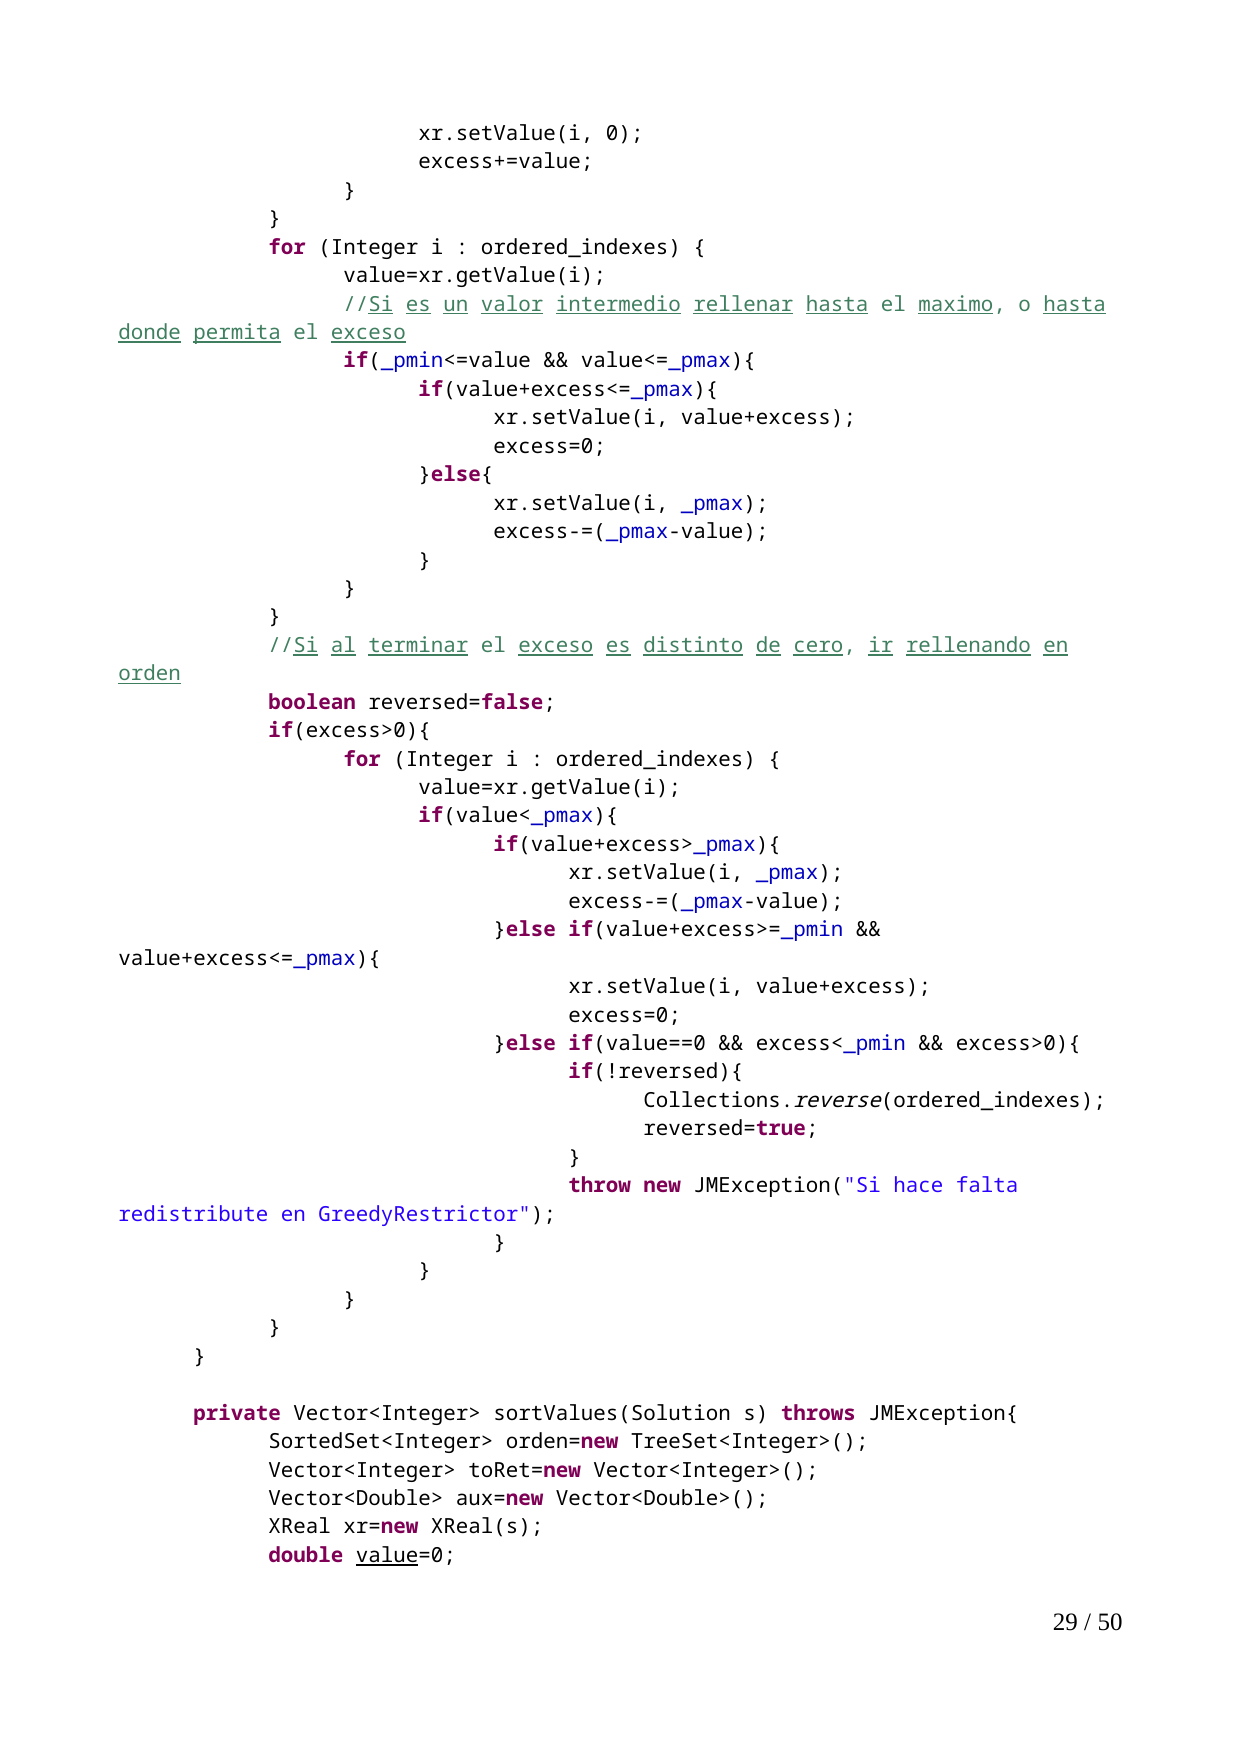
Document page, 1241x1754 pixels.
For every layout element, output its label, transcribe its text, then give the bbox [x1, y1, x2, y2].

text Collections.reverse(ordered_indexes); [118, 1085, 1122, 1113]
text }else if(value+excess>=_pmin && value+excess<=_pmax){ [118, 914, 1122, 971]
text xr.setValue(i, _pmax); [118, 857, 1122, 886]
text } [118, 1142, 1122, 1170]
text excess-=(_pmax-value); [118, 516, 1122, 545]
text if(_pmin<=value && value<=_pmax){ [118, 346, 1122, 374]
text value=xr.getValue(i); [118, 772, 1122, 801]
text excess+=value; [118, 147, 1122, 175]
text } [118, 573, 1122, 602]
text } [118, 602, 1122, 630]
text Vector<Integer> toRet=new Vector<Integer>(); [118, 1455, 1122, 1483]
text }else{ [118, 459, 1122, 488]
text xr.setValue(i, _pmax); [118, 488, 1122, 516]
text }else if(value==0 && excess<_pmin && excess>0){ [118, 1028, 1122, 1057]
text for (Integer i : ordered_indexes) { [118, 744, 1122, 772]
text } [118, 1341, 1122, 1369]
text } [118, 1312, 1122, 1341]
text } [118, 203, 1122, 232]
text value=xr.getValue(i); [118, 260, 1122, 289]
text if(!reversed){ [118, 1057, 1122, 1085]
text boolean reversed=false; [118, 687, 1122, 715]
text if(excess>0){ [118, 715, 1122, 744]
text } [118, 175, 1122, 203]
text //Si es un valor intermedio rellenar hasta el maximo, o hasta donde permita el exceso [118, 289, 1122, 346]
text } [118, 1284, 1122, 1312]
text if(value<_pmax){ [118, 801, 1122, 829]
text excess-=(_pmax-value); [118, 886, 1122, 914]
text throw new JMException("Si hace falta redistribute en GreedyRestrictor"); [118, 1170, 1122, 1227]
text for (Integer i : ordered_indexes) { [118, 232, 1122, 260]
text excess=0; [118, 431, 1122, 459]
text xr.setValue(i, value+excess); [118, 402, 1122, 431]
text } [118, 545, 1122, 573]
text xr.setValue(i, 0); [118, 118, 1122, 147]
text if(value+excess>_pmax){ [118, 829, 1122, 857]
text //Si al terminar el exceso es distinto de cero, ir rellenando en orden [118, 630, 1122, 687]
text } [118, 1227, 1122, 1256]
text excess=0; [118, 1000, 1122, 1028]
text XReal xr=new XReal(s); [118, 1512, 1122, 1540]
text private Vector<Integer> sortValues(Solution s) throws JMException{ [118, 1398, 1122, 1426]
text reversed=true; [118, 1113, 1122, 1142]
text Vector<Double> aux=new Vector<Double>(); [118, 1483, 1122, 1512]
text } [118, 1256, 1122, 1284]
text SortedSet<Integer> orden=new TreeSet<Integer>(); [118, 1426, 1122, 1455]
text double value=0; [118, 1540, 1122, 1568]
text xr.setValue(i, value+excess); [118, 971, 1122, 1000]
text if(value+excess<=_pmax){ [118, 374, 1122, 402]
